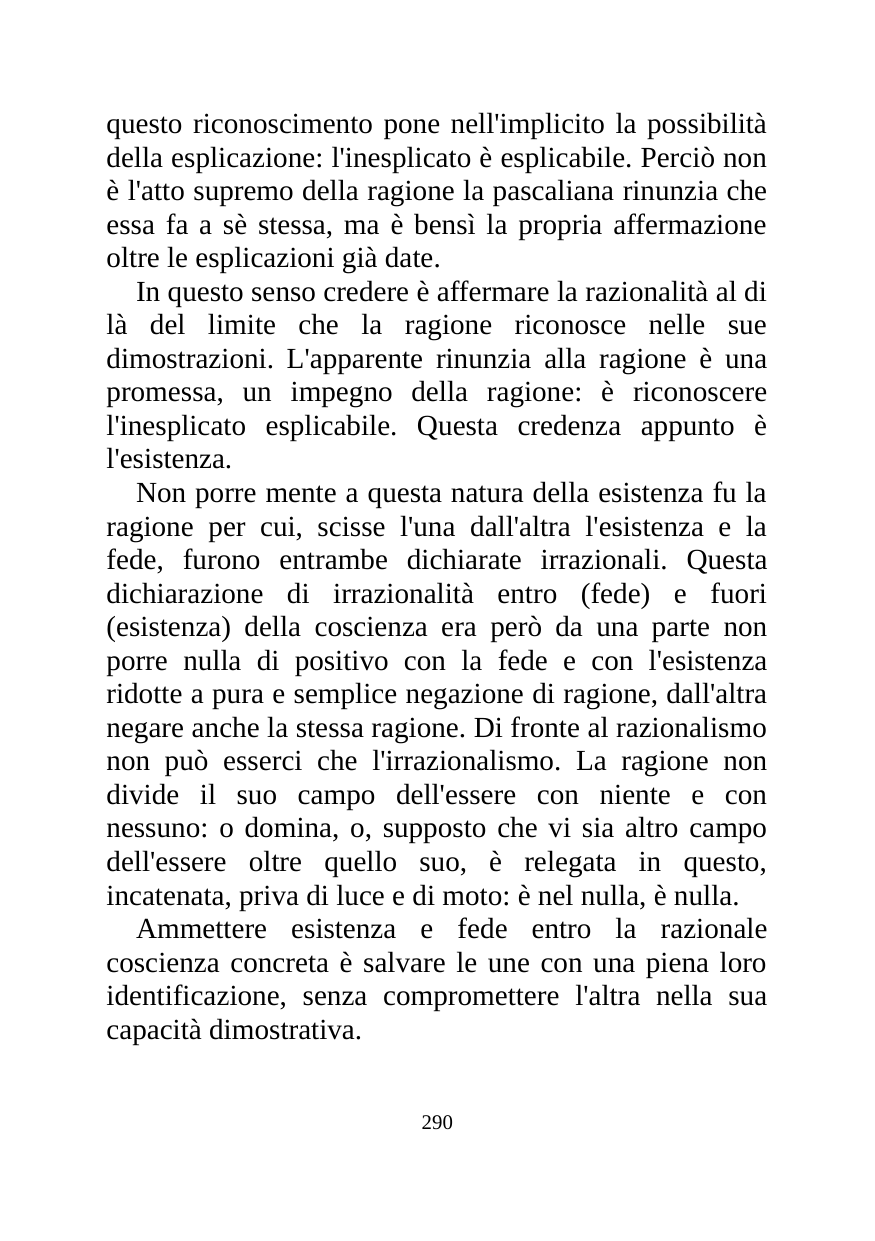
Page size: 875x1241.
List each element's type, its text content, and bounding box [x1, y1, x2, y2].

text Non porre mente a questa natura della esistenza fu la ragione per cui, scisse l'una dall'altra l'esistenza e la fede, furono entrambe dichiarate irrazionali. Questa dichiarazione di irrazionalità entro (fede) e fuori (esistenza) della coscienza era però da una parte non porre nulla di positivo con la fede e con l'esistenza ridotte a pura e semplice negazione di ragione, dall'altra negare anche la stessa ragione. Di fronte al razionalismo non può esserci che l'irrazionalismo. La ragione non divide il suo campo dell'essere con niente e con nessuno: o domina, o, supposto che vi sia altro campo dell'essere oltre quello suo, è relegata in questo, incatenata, priva di luce e di moto: è nel nulla, è nulla. [106, 475, 768, 911]
text In questo senso credere è affermare la razionalità al di là del limite che la ragione riconosce nelle sue dimostrazioni. L'apparente rinunzia alla ragione è una promessa, un impegno della ragione: è riconoscere l'inesplicato esplicabile. Questa credenza appunto è l'esistenza. [106, 274, 768, 475]
text questo riconoscimento pone nell'implicito la possibilità della esplicazione: l'inesplicato è esplicabile. Perciò non è l'atto supremo della ragione la pascaliana rinunzia che essa fa a sè stessa, ma è bensì la propria affermazione oltre le esplicazioni già date. [106, 106, 768, 274]
text Ammettere esistenza e fede entro la razionale coscienza concreta è salvare le une con una piena loro identificazione, senza compromettere l'altra nella sua capacità dimostrativa. [106, 911, 768, 1045]
